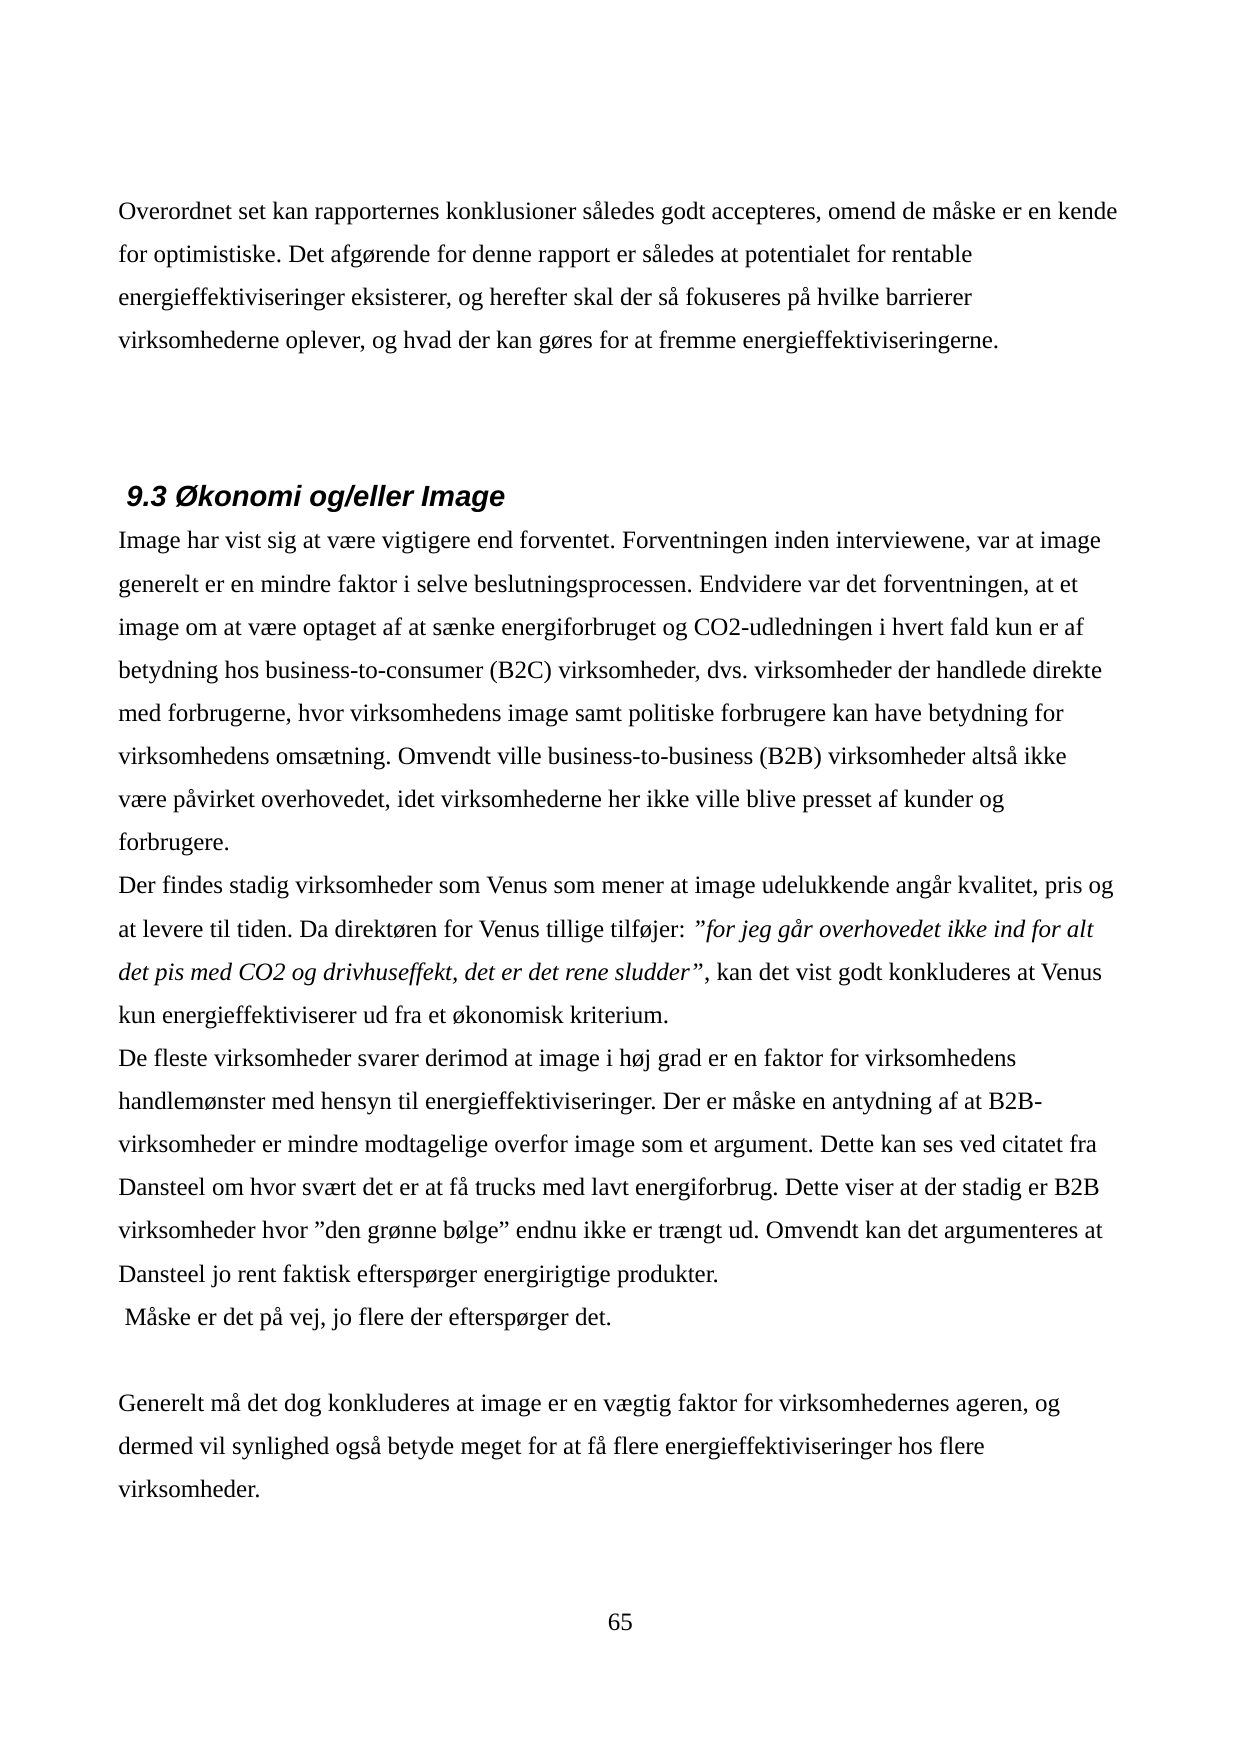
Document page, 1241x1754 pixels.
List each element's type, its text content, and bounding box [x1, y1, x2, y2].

text Måske er det på vej, jo flere der efterspørger det. [118, 1302, 1122, 1331]
text Overordnet set kan rapporternes konklusioner således godt accepteres, omend de måske er en kende for optimistiske. Det afgørende for denne rapport er således at potentialet for rentable energieffektiviseringer eksisterer, og herefter skal der så fokuseres på hvilke barrierer virksomhederne oplever, og hvad der kan gøres for at fremme energieffektiviseringerne. [118, 196, 1122, 354]
subtitle Økonomi og/eller Image [118, 479, 1122, 513]
text Image har vist sig at være vigtigere end forventet. Forventningen inden interviewene, var at image generelt er en mindre faktor i selve beslutningsprocessen. Endvidere var det forventningen, at et image om at være optaget af at sænke energiforbruget og CO2-udledningen i hvert fald kun er af betydning hos business-to-consumer (B2C) virksomheder, dvs. virksomheder der handlede direkte med forbrugerne, hvor virksomhedens image samt politiske forbrugere kan have betydning for virksomhedens omsætning. Omvendt ville business-to-business (B2B) virksomheder altså ikke være påvirket overhovedet, idet virksomhederne her ikke ville blive presset af kunder og forbrugere. [118, 526, 1122, 856]
text De fleste virksomheder svarer derimod at image i høj grad er en faktor for virksomhedens handlemønster med hensyn til energieffektiviseringer. Der er måske en antydning af at B2B-virksomheder er mindre modtagelige overfor image som et argument. Dette kan ses ved citatet fra Dansteel om hvor svært det er at få trucks med lavt energiforbrug. Dette viser at der stadig er B2B virksomheder hvor ”den grønne bølge” endnu ikke er trængt ud. Omvendt kan det argumenteres at Dansteel jo rent faktisk efterspørger energirigtige produkter. [118, 1043, 1122, 1287]
text Generelt må det dog konkluderes at image er en vægtig faktor for virksomhedernes ageren, og dermed vil synlighed også betyde meget for at få flere energieffektiviseringer hos flere virksomheder. [118, 1388, 1122, 1503]
text Der findes stadig virksomheder som Venus som mener at image udelukkende angår kvalitet, pris og at levere til tiden. Da direktøren for Venus tillige tilføjer: ”for jeg går overhovedet ikke ind for alt det pis med CO2 og drivhuseffekt, det er det rene sludder”, kan det vist godt konkluderes at Venus kun energieffektiviserer ud fra et økonomisk kriterium. [118, 871, 1122, 1029]
